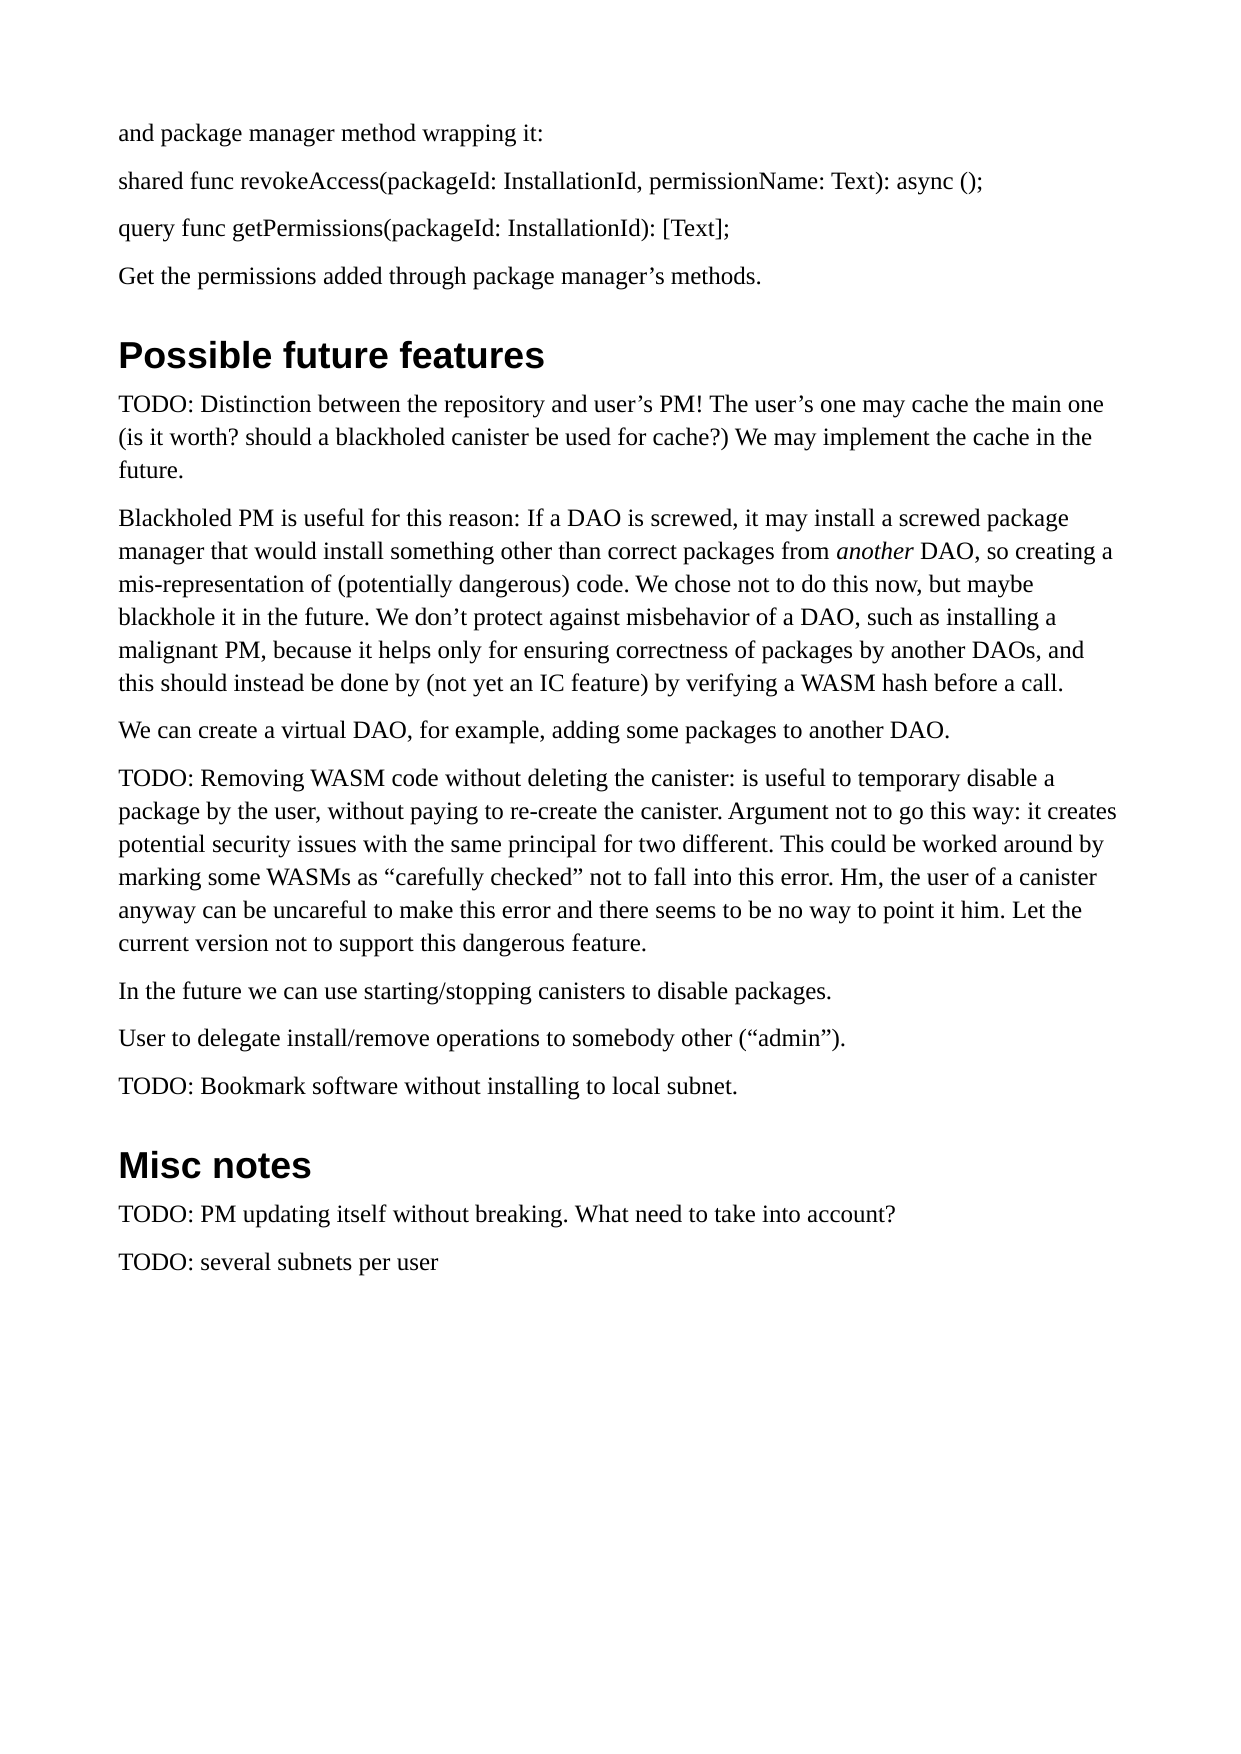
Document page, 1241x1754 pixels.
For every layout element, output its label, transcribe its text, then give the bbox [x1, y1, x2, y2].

text Get the permissions added through package manager’s methods. [118, 261, 1122, 290]
text We can create a virtual DAO, for example, adding some packages to another DAO. [118, 716, 1122, 744]
text and package manager method wrapping it: [118, 118, 1122, 147]
text TODO: Bookmark software without installing to local subnet. [118, 1071, 1122, 1100]
text query func getPermissions(packageId: InstallationId): [Text]; [118, 213, 1122, 242]
text In the future we can use starting/stopping canisters to disable packages. [118, 976, 1122, 1004]
text Blackholed PM is useful for this reason: If a DAO is screwed, it may install a screwed package manager that would install something other than correct packages from another DAO, so creating a mis-representation of (potentially dangerous) code. We chose not to do this now, but maybe blackhole it in the future. We don’t protect against misbehavior of a DAO, such as installing a malignant PM, because it helps only for ensuring correctness of packages by another DAOs, and this should instead be done by (not yet an IC feature) by verifying a WASM hash before a call. [118, 503, 1122, 697]
text TODO: PM updating itself without breaking. What need to take into account? [118, 1199, 1122, 1228]
text TODO: Distinction between the repository and user’s PM! The user’s one may cache the main one (is it worth? should a blackholed canister be used for cache?) We may implement the cache in the future. [118, 389, 1122, 484]
text TODO: Removing WASM code without deleting the canister: is useful to temporary disable a package by the user, without paying to re-create the canister. Argument not to go this way: it creates potential security issues with the same principal for two different. This could be worked around by marking some WASMs as “carefully checked” not to fall into this error. Hm, the user of a canister anyway can be uncareful to make this error and there seems to be no way to point it him. Let the current version not to support this dangerous feature. [118, 763, 1122, 957]
subtitle Possible future features [118, 333, 1122, 377]
subtitle Misc notes [118, 1144, 1122, 1187]
text User to delegate install/remove operations to somebody other (“admin”). [118, 1023, 1122, 1052]
text TODO: several subnets per user [118, 1247, 1122, 1276]
text shared func revokeAccess(packageId: InstallationId, permissionName: Text): async (); [118, 166, 1122, 194]
